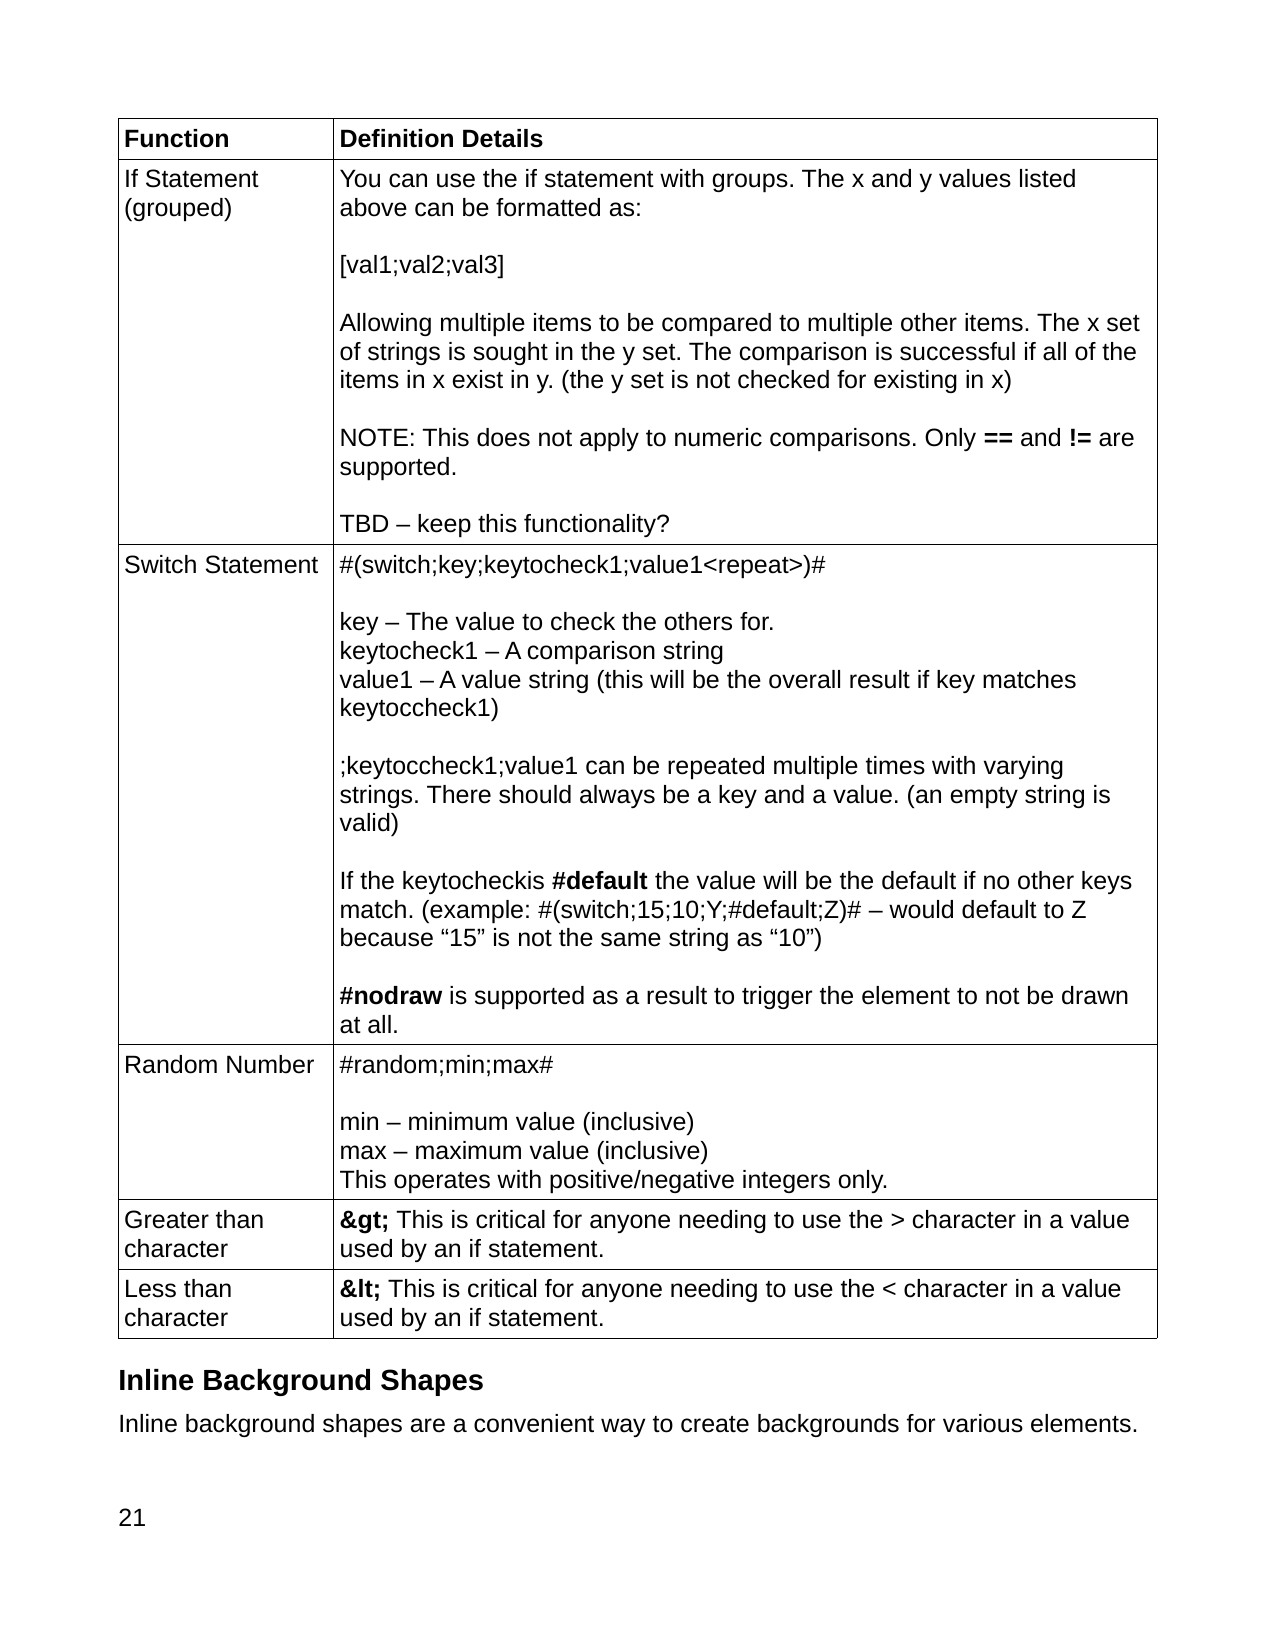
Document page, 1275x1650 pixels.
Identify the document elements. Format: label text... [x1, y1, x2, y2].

table_cell If Statement (grouped) [119, 160, 333, 544]
table_cell #random;min;max# min – minimum value (inclusive) max – maximum value (inclusive) This operates with positive/negative integers only. [334, 1045, 1157, 1199]
subtitle Inline Background Shapes [118, 1363, 1157, 1396]
table_cell &lt; This is critical for anyone needing to use the < character in a value used by an if statement. [334, 1270, 1157, 1337]
table_cell &gt; This is critical for anyone needing to use the > character in a value used by an if statement. [334, 1200, 1157, 1268]
table_header Definition Details [334, 119, 1157, 158]
table_cell Switch Statement [119, 545, 333, 1044]
table_header Function [119, 119, 333, 158]
table_cell Greater than character [119, 1200, 333, 1268]
table_cell You can use the if statement with groups. The x and y values listed above can be formatted as: [val1;val2;val3] Allowing multiple items to be compared to multiple other items. The x set of strings is sought in the y set. The comparison is successful if all of the items in x exist in y. (the y set is not checked for existing in x) NOTE: This does not apply to numeric comparisons. Only == and != are supported. TBD – keep this functionality? [334, 160, 1157, 544]
table_cell Less than character [119, 1270, 333, 1337]
table_cell Random Number [119, 1045, 333, 1199]
table_cell #(switch;key;keytocheck1;value1<repeat>)# key – The value to check the others for. keytocheck1 – A comparison string value1 – A value string (this will be the overall result if key matches keytoccheck1) ;keytoccheck1;value1 can be repeated multiple times with varying strings. There should always be a key and a value. (an empty string is valid) If the keytocheckis #default the value will be the default if no other keys match. (example: #(switch;15;10;Y;#default;Z)# – would default to Z because “15” is not the same string as “10”) #nodraw is supported as a result to trigger the element to not be drawn at all. [334, 545, 1157, 1044]
text Inline background shapes are a convenient way to create backgrounds for various elements. [118, 1409, 1157, 1437]
